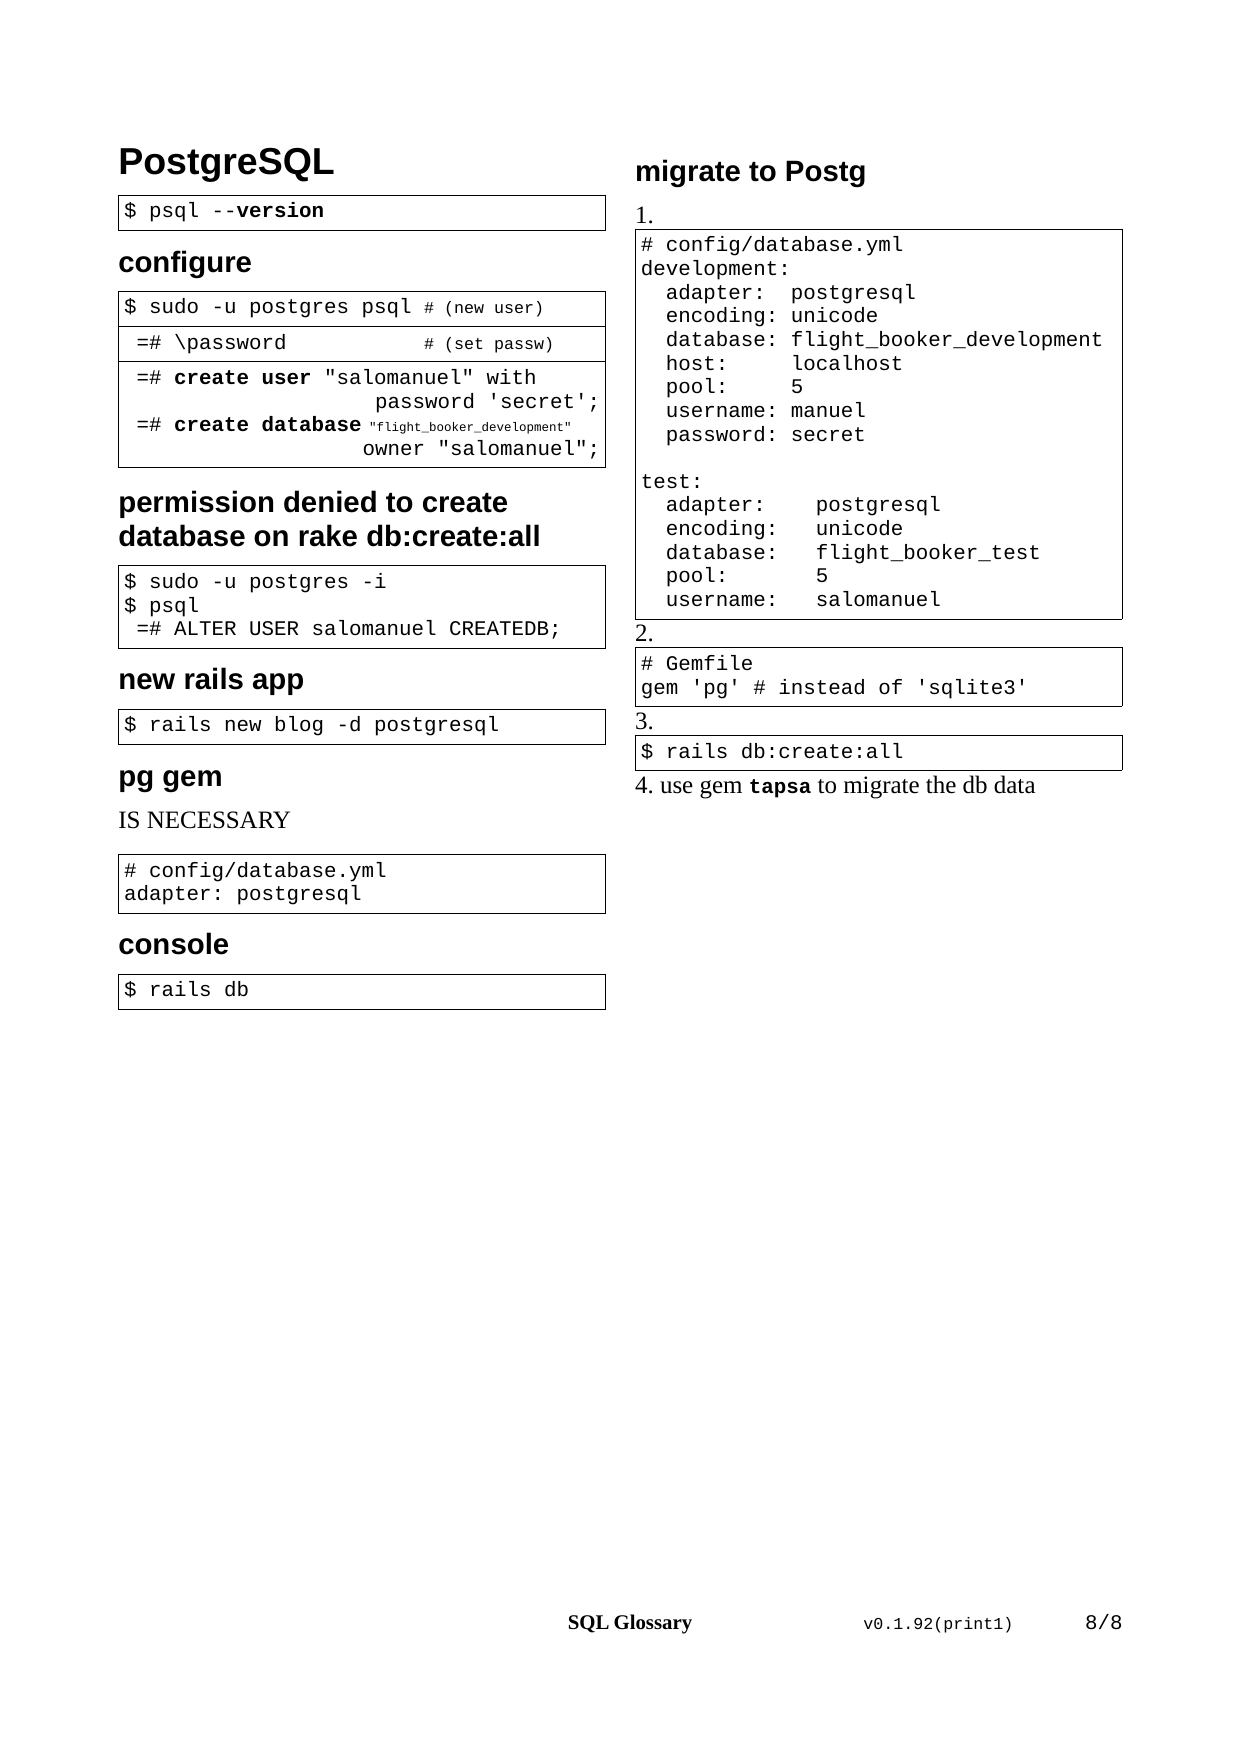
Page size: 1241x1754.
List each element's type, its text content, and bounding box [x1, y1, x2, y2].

subtitle new rails app [118, 662, 605, 696]
subtitle console [118, 927, 605, 961]
table_header $ sudo -u postgres psql # (new user) [119, 292, 605, 326]
subtitle migrate to Postg [635, 153, 1122, 187]
subtitle permission denied to create database on rake db:create:all [118, 485, 605, 553]
table_header $ rails new blog -d postgresql [119, 710, 605, 744]
text 2. [635, 620, 1122, 647]
text 1. [635, 200, 1122, 228]
text 3. [635, 707, 1122, 735]
text 4. use gem tapsa to migrate the db data [635, 771, 1122, 800]
table_cell =# create user "salomanuel" with password 'secret'; =# create database "flight_booker_development" owner "salomanuel"; [119, 362, 605, 467]
table_header $ psql --version [119, 196, 605, 230]
table_header # config/database.yml development: adapter: postgresql encoding: unicode database: flight_booker_development host: localhost pool: 5 username: manuel password: secret test: adapter: postgresql encoding: unicode database: flight_booker_test pool: 5 username: salomanuel [636, 230, 1122, 618]
subtitle pg gem [118, 758, 605, 792]
table_header $ rails db [119, 975, 605, 1009]
table_header $ sudo -u postgres -i $ psql =# ALTER USER salomanuel CREATEDB; [119, 566, 605, 648]
table_header # config/database.yml adapter: postgresql [119, 855, 605, 913]
table_header # Gemfile gem 'pg' # instead of 'sqlite3' [636, 648, 1122, 706]
subtitle PostgreSQL [118, 139, 605, 182]
text IS NECESSARY [118, 805, 605, 833]
subtitle configure [118, 244, 605, 278]
table_cell =# \password # (set passw) [119, 327, 605, 361]
table_header $ rails db:create:all [636, 736, 1122, 770]
